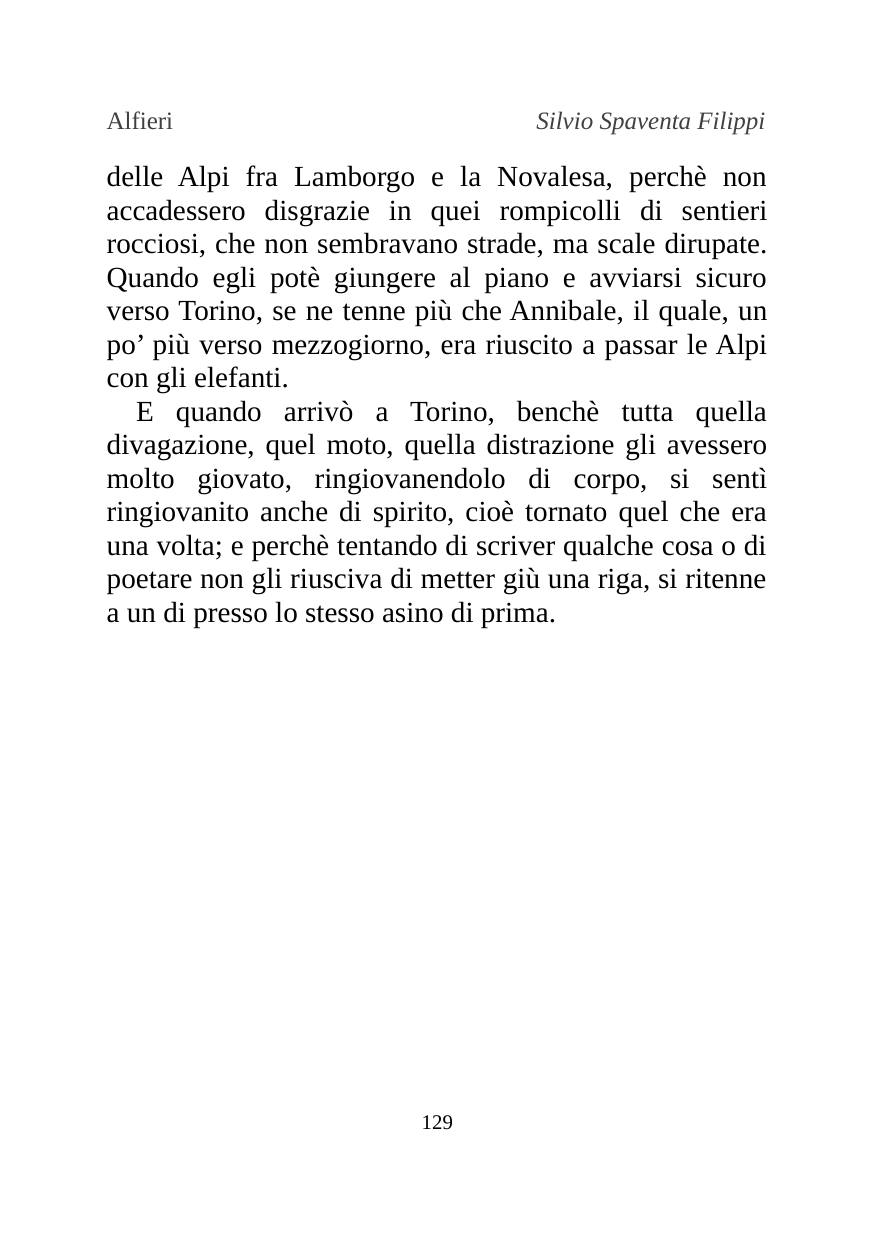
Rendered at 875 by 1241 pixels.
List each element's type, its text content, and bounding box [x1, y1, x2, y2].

text E quando arrivò a Torino, benchè tutta quella divagazione, quel moto, quella distrazione gli avessero molto giovato, ringiovanendolo di corpo, si sentì ringiovanito anche di spirito, cioè tornato quel che era una volta; e perchè tentando di scriver qualche cosa o di poetare non gli riusciva di metter giù una riga, si ritenne a un di presso lo stesso asino di prima. [106, 394, 768, 629]
text delle Alpi fra Lamborgo e la Novalesa, perchè non accadessero disgrazie in quei rompicolli di sentieri rocciosi, che non sembravano strade, ma scale dirupate. Quando egli potè giungere al piano e avviarsi sicuro verso Torino, se ne tenne più che Annibale, il quale, un po’ più verso mezzogiorno, era riuscito a passar le Alpi con gli elefanti. [106, 159, 768, 394]
